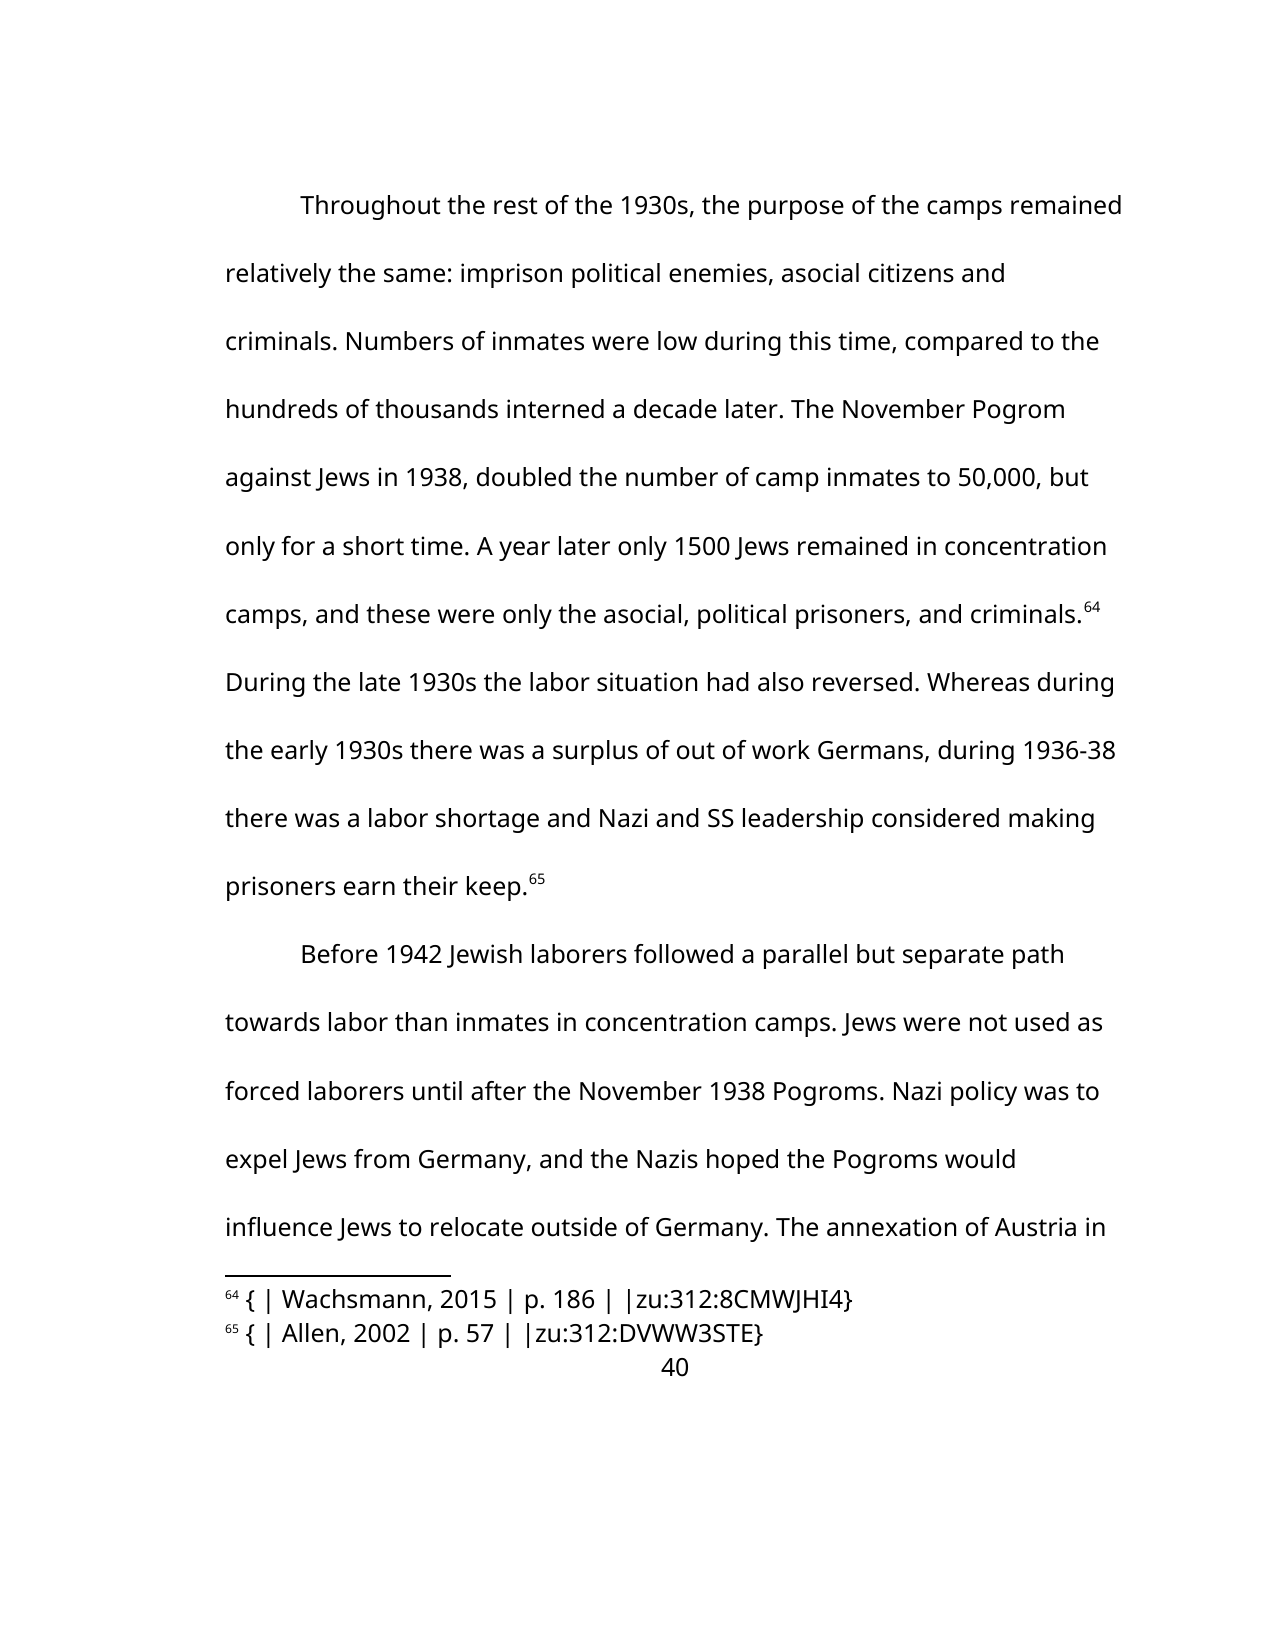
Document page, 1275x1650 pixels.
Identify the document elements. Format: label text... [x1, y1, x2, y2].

text { | Wachsmann, 2015 | p. 186 | |zu:312:8CMWJHI4} [225, 1282, 1125, 1316]
text { | Allen, 2002 | p. 57 | |zu:312:DVWW3STE} [225, 1316, 1125, 1350]
text Before 1942 Jewish laborers followed a parallel but separate path towards labor than inmates in concentration camps. Jews were not used as forced laborers until after the November 1938 Pogroms. Nazi policy was to expel Jews from Germany, and the Nazis hoped the Pogroms would influence Jews to relocate outside of Germany. The annexation of Austria in [225, 937, 1125, 1243]
text Throughout the rest of the 1930s, the purpose of the camps remained relatively the same: imprison political enemies, asocial citizens and criminals. Numbers of inmates were low during this time, compared to the hundreds of thousands interned a decade later. The November Pogrom against Jews in 1938, doubled the number of camp inmates to 50,000, but only for a short time. A year later only 1500 Jews remained in concentration camps, and these were only the asocial, political prisoners, and criminals. During the late 1930s the labor situation had also reversed. Whereas during the early 1930s there was a surplus of out of work Germans, during 1936-38 there was a labor shortage and Nazi and SS leadership considered making prisoners earn their keep. [225, 187, 1125, 903]
